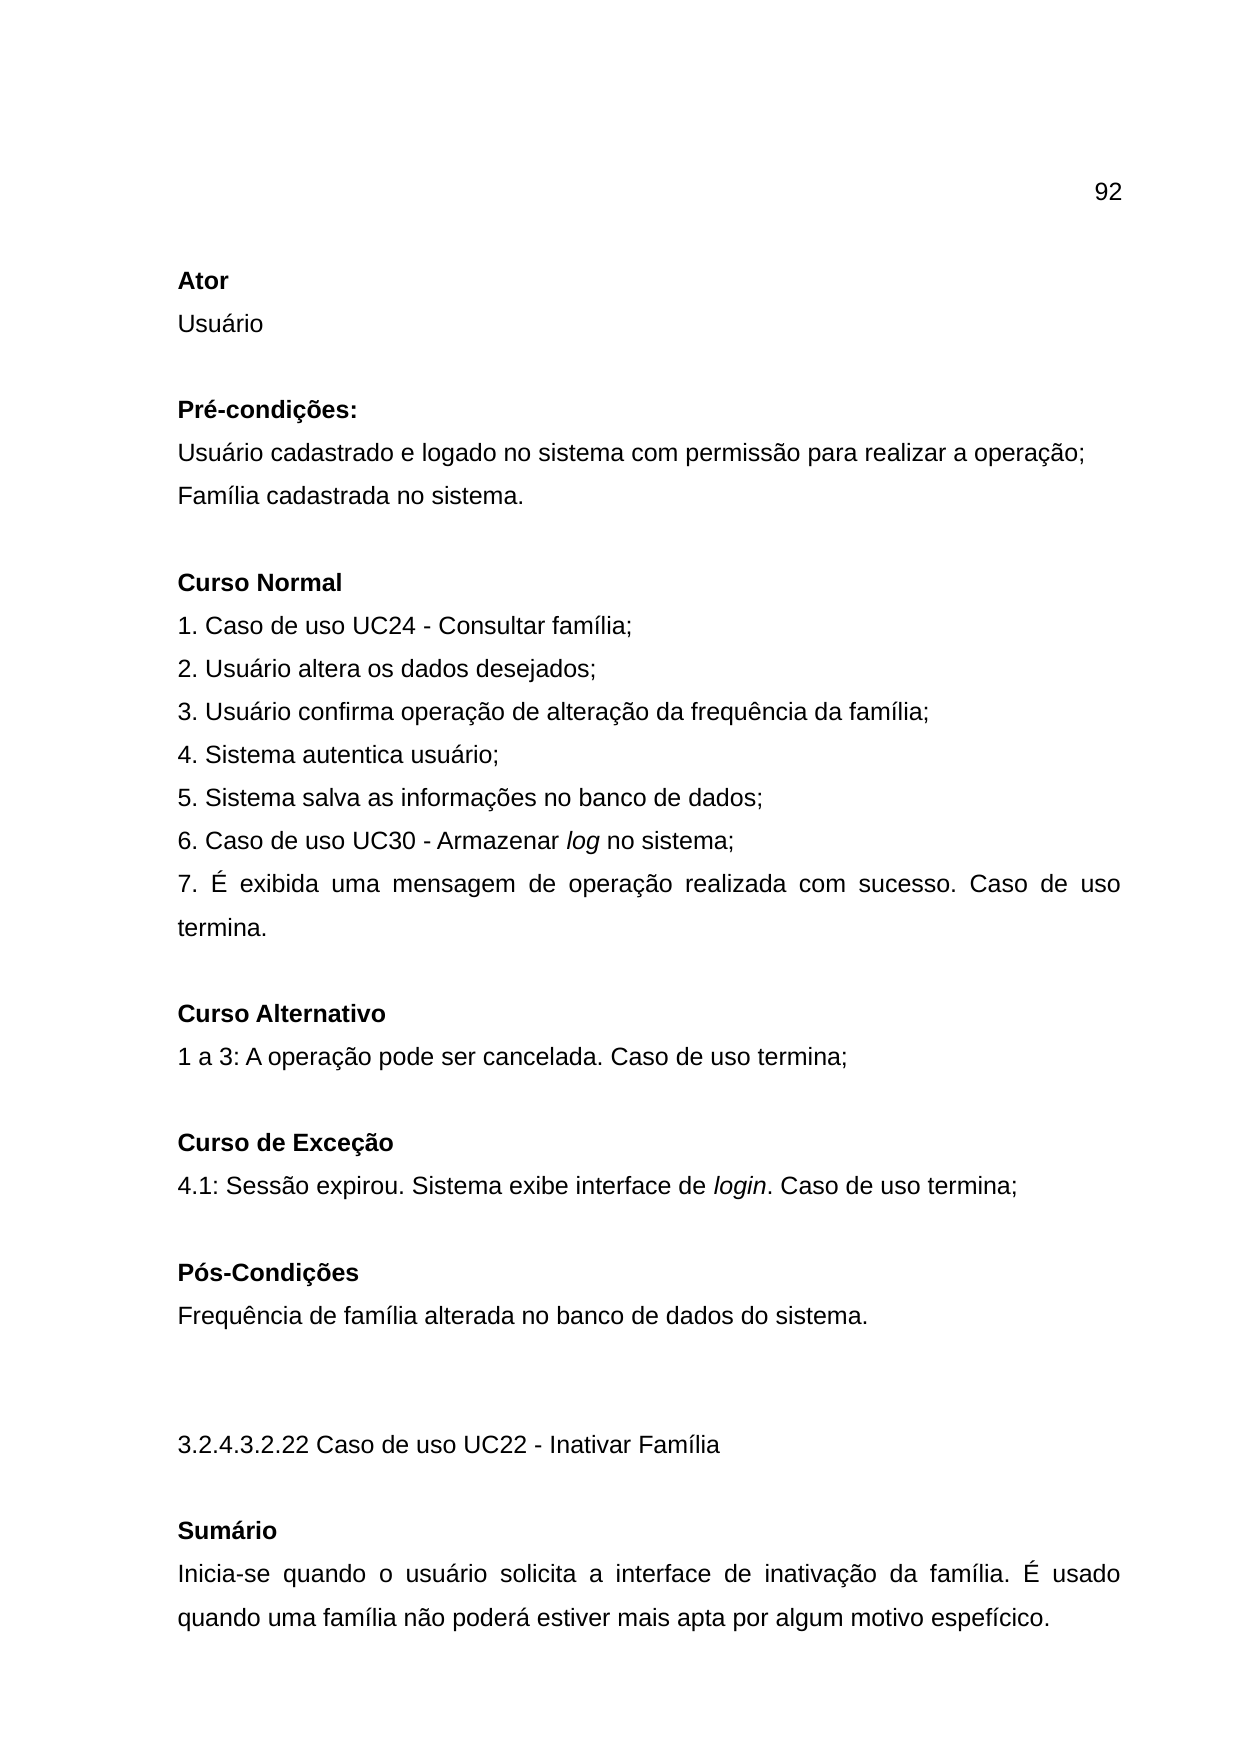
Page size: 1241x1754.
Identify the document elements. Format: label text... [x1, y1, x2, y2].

text 6. Caso de uso UC30 - Armazenar log no sistema; [177, 826, 1122, 855]
text Ator [177, 266, 1122, 294]
text Inicia-se quando o usuário solicita a interface de inativação da família. É usado quando uma família não poderá estiver mais apta por algum motivo espefícico. [177, 1559, 1122, 1631]
text Pré-condições: [177, 395, 1122, 424]
text Família cadastrada no sistema. [177, 481, 1122, 510]
text 1. Caso de uso UC24 - Consultar família; [177, 611, 1122, 639]
text 4. Sistema autentica usuário; [177, 740, 1122, 769]
text Curso Normal [177, 568, 1122, 596]
text 4.1: Sessão expirou. Sistema exibe interface de login. Caso de uso termina; [177, 1171, 1122, 1200]
text Curso Alternativo [177, 999, 1122, 1028]
text Usuário cadastrado e logado no sistema com permissão para realizar a operação; [177, 438, 1122, 467]
text 1 a 3: A operação pode ser cancelada. Caso de uso termina; [177, 1042, 1122, 1071]
text Sumário [177, 1516, 1122, 1545]
text 3. Usuário confirma operação de alteração da frequência da família; [177, 697, 1122, 726]
text Curso de Exceção [177, 1128, 1122, 1157]
text 5. Sistema salva as informações no banco de dados; [177, 783, 1122, 812]
text 3.2.4.3.2.22 Caso de uso UC22 - Inativar Família [177, 1430, 1122, 1459]
text Frequência de família alterada no banco de dados do sistema. [177, 1301, 1122, 1329]
text 7. É exibida uma mensagem de operação realizada com sucesso. Caso de uso termina. [177, 869, 1122, 941]
text 2. Usuário altera os dados desejados; [177, 654, 1122, 683]
text Usuário [177, 309, 1122, 338]
text Pós-Condições [177, 1258, 1122, 1286]
